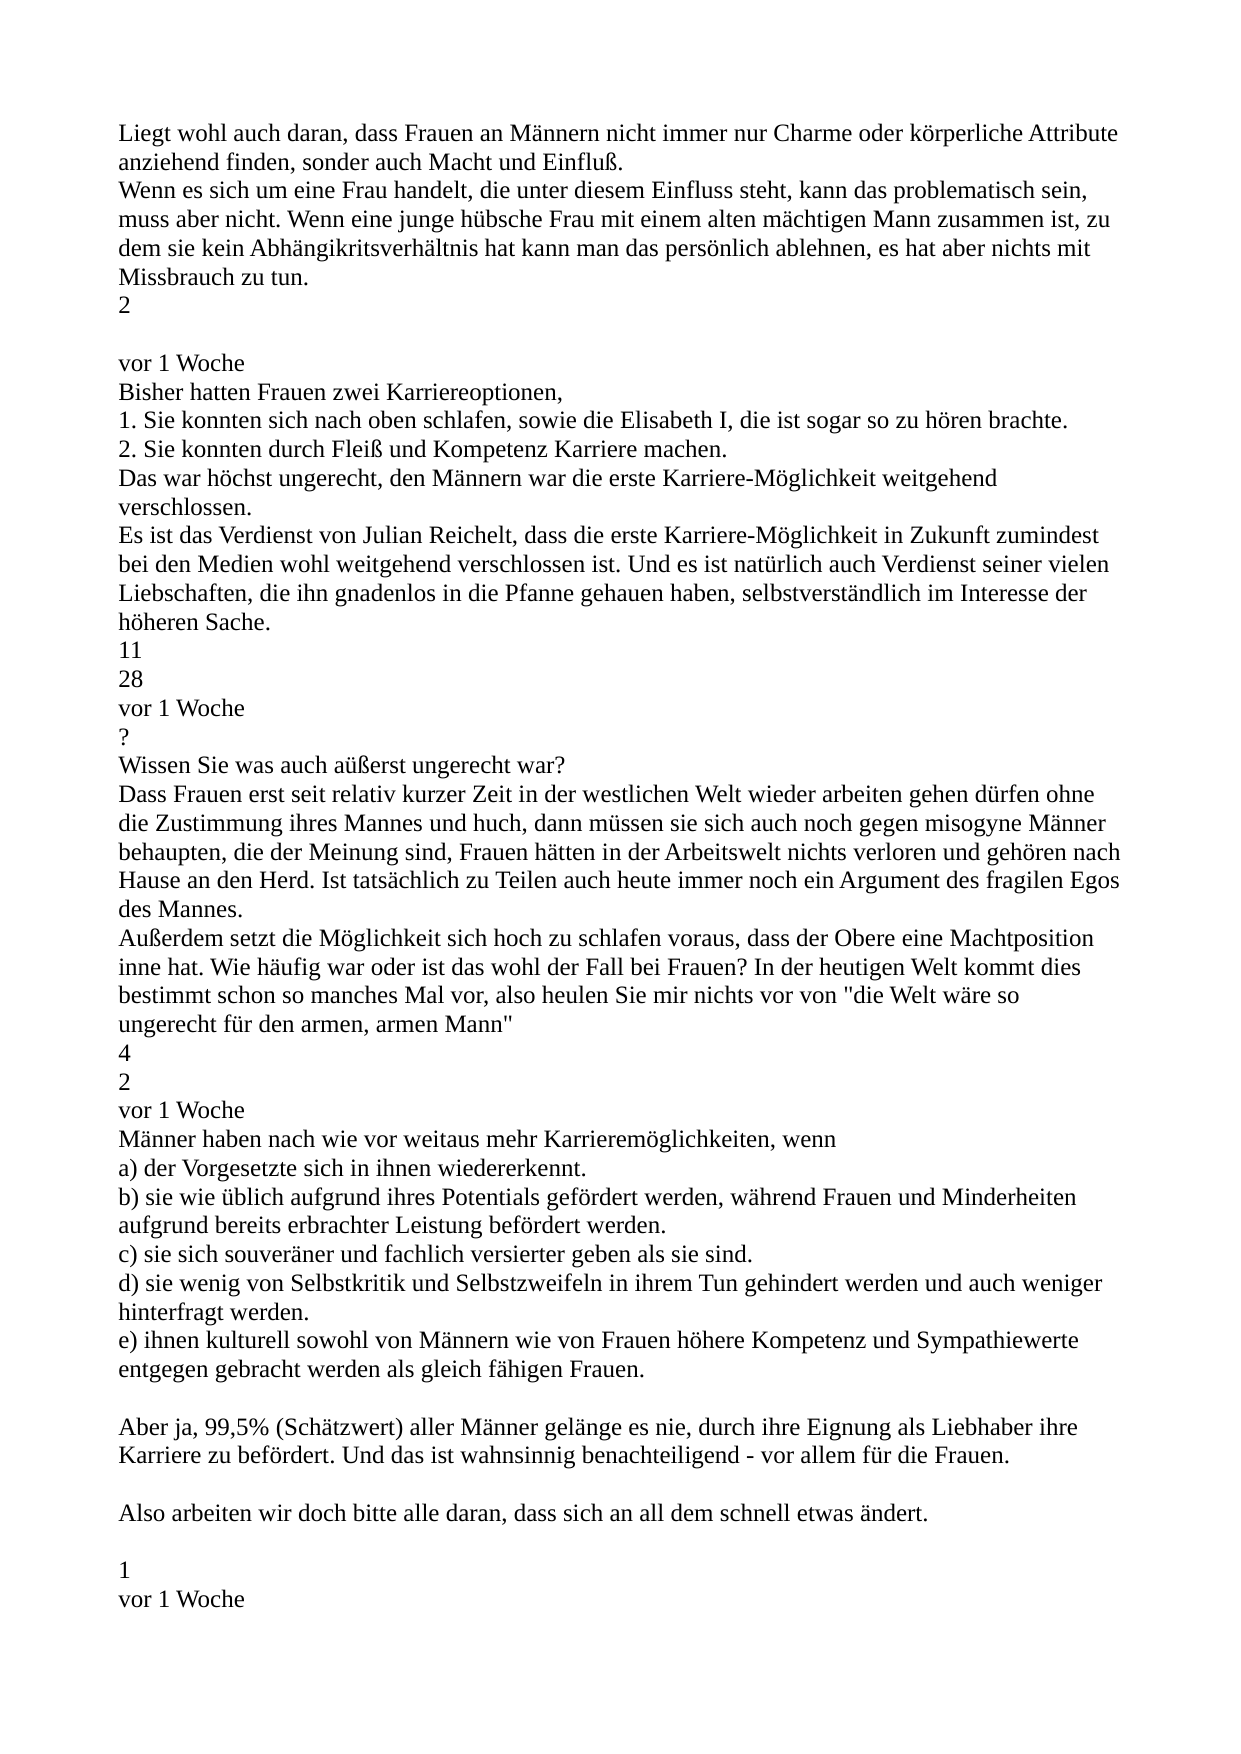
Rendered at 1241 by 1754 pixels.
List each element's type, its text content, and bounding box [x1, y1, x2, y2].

text 4 [118, 1038, 1122, 1067]
text vor 1 Woche [118, 1584, 1122, 1613]
text Bisher hatten Frauen zwei Karriereoptionen, [118, 377, 1122, 406]
text vor 1 Woche [118, 1096, 1122, 1124]
text Wenn es sich um eine Frau handelt, die unter diesem Einfluss steht, kann das problematisch sein, muss aber nicht. Wenn eine junge hübsche Frau mit einem alten mächtigen Mann zusammen ist, zu dem sie kein Abhängikritsverhältnis hat kann man das persönlich ablehnen, es hat aber nichts mit Missbrauch zu tun. [118, 176, 1122, 291]
text ? [118, 722, 1122, 751]
text vor 1 Woche [118, 348, 1122, 377]
text e) ihnen kulturell sowohl von Männern wie von Frauen höhere Kompetenz und Sympathiewerte entgegen gebracht werden als gleich fähigen Frauen. [118, 1326, 1122, 1383]
text 1 [118, 1556, 1122, 1584]
text Es ist das Verdienst von Julian Reichelt, dass die erste Karriere-Möglichkeit in Zukunft zumindest bei den Medien wohl weitgehend verschlossen ist. Und es ist natürlich auch Verdienst seiner vielen Liebschaften, die ihn gnadenlos in die Pfanne gehauen haben, selbstverständlich im Interesse der höheren Sache. [118, 521, 1122, 636]
text Dass Frauen erst seit relativ kurzer Zeit in der westlichen Welt wieder arbeiten gehen dürfen ohne die Zustimmung ihres Mannes und huch, dann müssen sie sich auch noch gegen misogyne Männer behaupten, die der Meinung sind, Frauen hätten in der Arbeitswelt nichts verloren und gehören nach Hause an den Herd. Ist tatsächlich zu Teilen auch heute immer noch ein Argument des fragilen Egos des Mannes. [118, 779, 1122, 923]
text 11 [118, 636, 1122, 664]
text vor 1 Woche [118, 693, 1122, 722]
text Wissen Sie was auch aüßerst ungerecht war? [118, 751, 1122, 779]
text Männer haben nach wie vor weitaus mehr Karrieremöglichkeiten, wenn [118, 1124, 1122, 1153]
text b) sie wie üblich aufgrund ihres Potentials gefördert werden, während Frauen und Minderheiten aufgrund bereits erbrachter Leistung befördert werden. [118, 1182, 1122, 1239]
text Liegt wohl auch daran, dass Frauen an Männern nicht immer nur Charme oder körperliche Attribute anziehend finden, sonder auch Macht und Einfluß. [118, 118, 1122, 176]
text Also arbeiten wir doch bitte alle daran, dass sich an all dem schnell etwas ändert. [118, 1498, 1122, 1527]
text d) sie wenig von Selbstkritik und Selbstzweifeln in ihrem Tun gehindert werden und auch weniger hinterfragt werden. [118, 1268, 1122, 1326]
text 1. Sie konnten sich nach oben schlafen, sowie die Elisabeth I, die ist sogar so zu hören brachte. [118, 406, 1122, 434]
text Außerdem setzt die Möglichkeit sich hoch zu schlafen voraus, dass der Obere eine Machtposition inne hat. Wie häufig war oder ist das wohl der Fall bei Frauen? In der heutigen Welt kommt dies bestimmt schon so manches Mal vor, also heulen Sie mir nichts vor von "die Welt wäre so ungerecht für den armen, armen Mann" [118, 923, 1122, 1038]
text Das war höchst ungerecht, den Männern war die erste Karriere-Möglichkeit weitgehend verschlossen. [118, 463, 1122, 521]
text 2. Sie konnten durch Fleiß und Kompetenz Karriere machen. [118, 434, 1122, 463]
text 2 [118, 1067, 1122, 1096]
text 2 [118, 291, 1122, 319]
text Aber ja, 99,5% (Schätzwert) aller Männer gelänge es nie, durch ihre Eignung als Liebhaber ihre Karriere zu befördert. Und das ist wahnsinnig benachteiligend - vor allem für die Frauen. [118, 1412, 1122, 1469]
text c) sie sich souveräner und fachlich versierter geben als sie sind. [118, 1239, 1122, 1268]
text a) der Vorgesetzte sich in ihnen wiedererkennt. [118, 1153, 1122, 1182]
text 28 [118, 664, 1122, 693]
